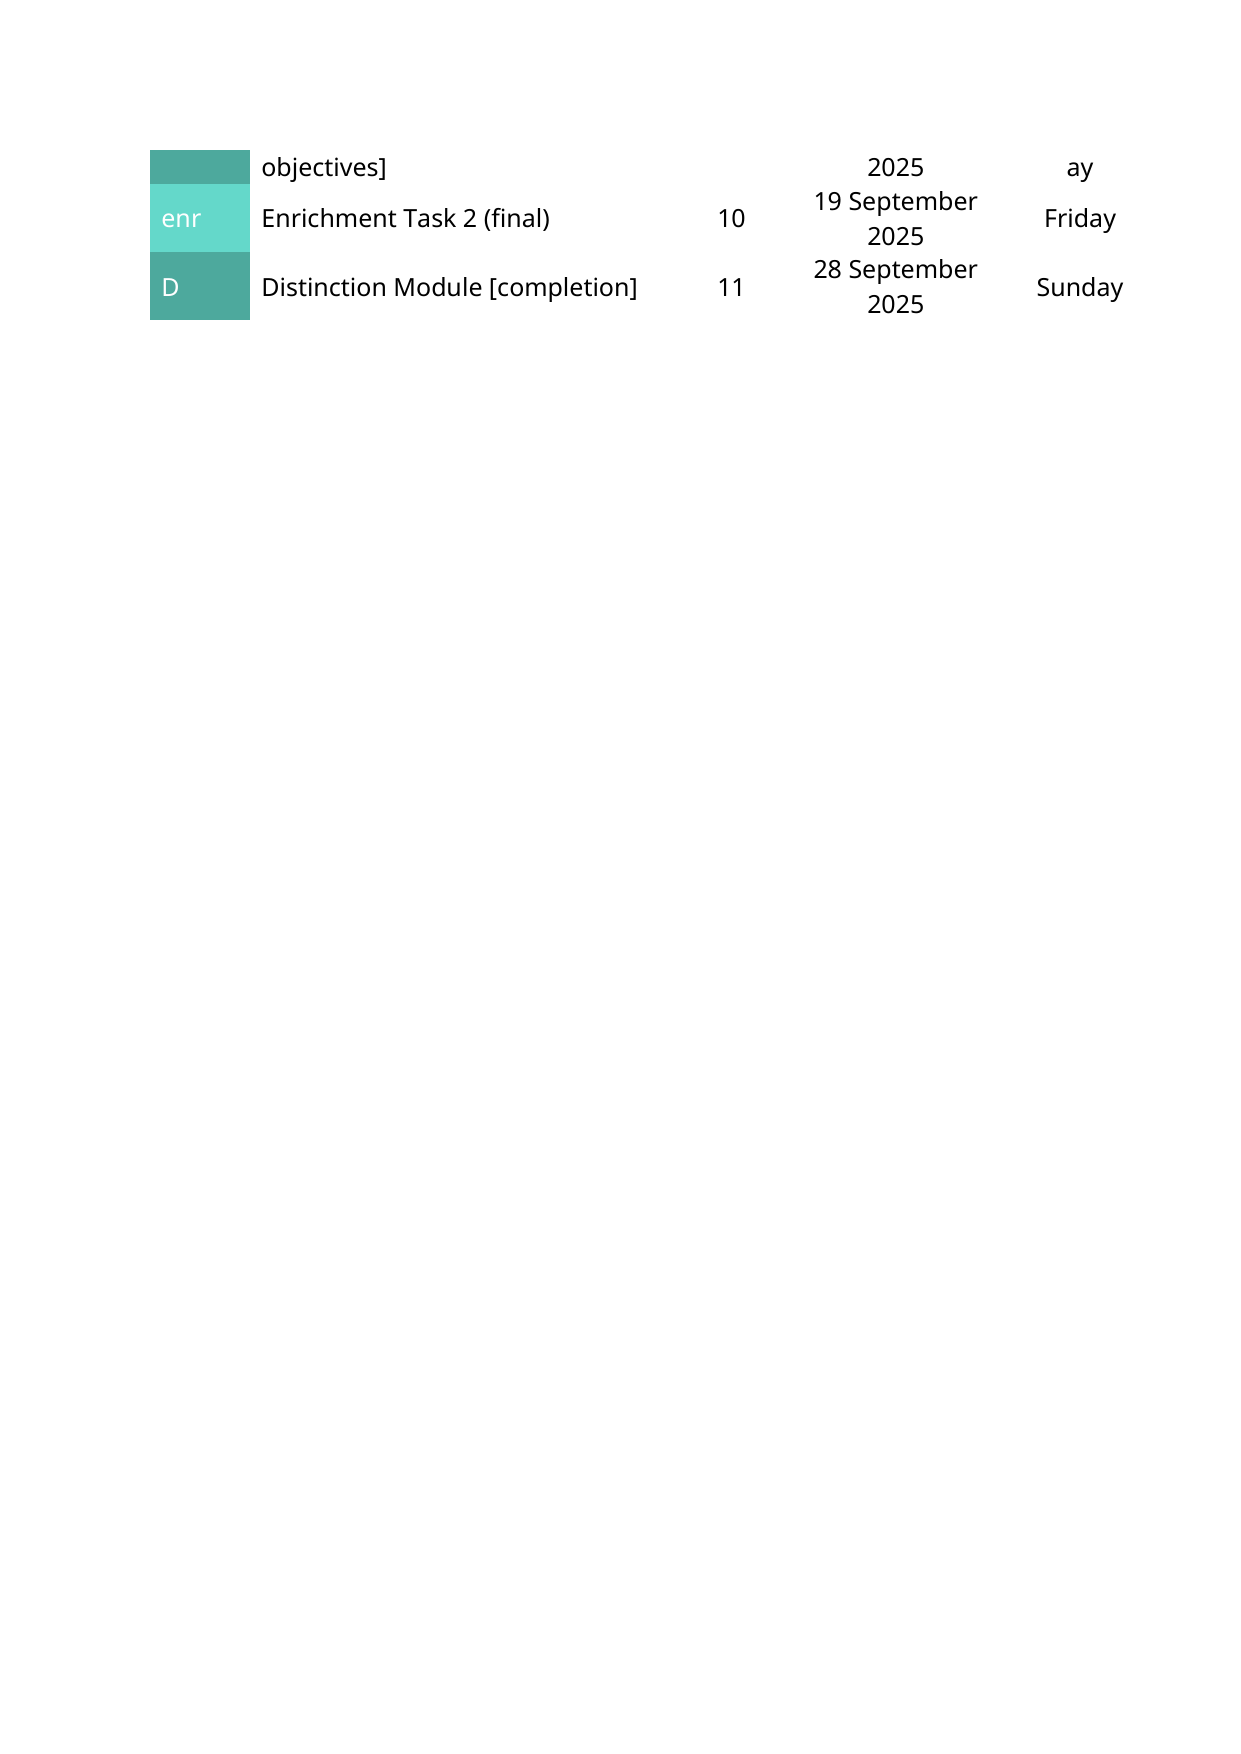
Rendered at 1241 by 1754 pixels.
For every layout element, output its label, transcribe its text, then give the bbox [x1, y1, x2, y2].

table_cell [150, 150, 250, 184]
table_cell [682, 150, 781, 184]
table_cell Friday [1010, 184, 1149, 252]
table_cell 28 September 2025 [781, 252, 1010, 320]
table_cell Distinction Module [completion] [250, 252, 682, 320]
table_cell ay [1010, 150, 1149, 184]
table_cell 19 September 2025 [781, 184, 1010, 252]
table_cell 2025 [781, 150, 1010, 184]
table_cell 10 [682, 184, 781, 252]
table_cell Enrichment Task 2 (final) [250, 184, 682, 252]
table_cell D [150, 252, 250, 320]
table_cell objectives] [250, 150, 682, 184]
table_cell Sunday [1010, 252, 1149, 320]
table_cell 11 [682, 252, 781, 320]
table_cell enr [150, 184, 250, 252]
